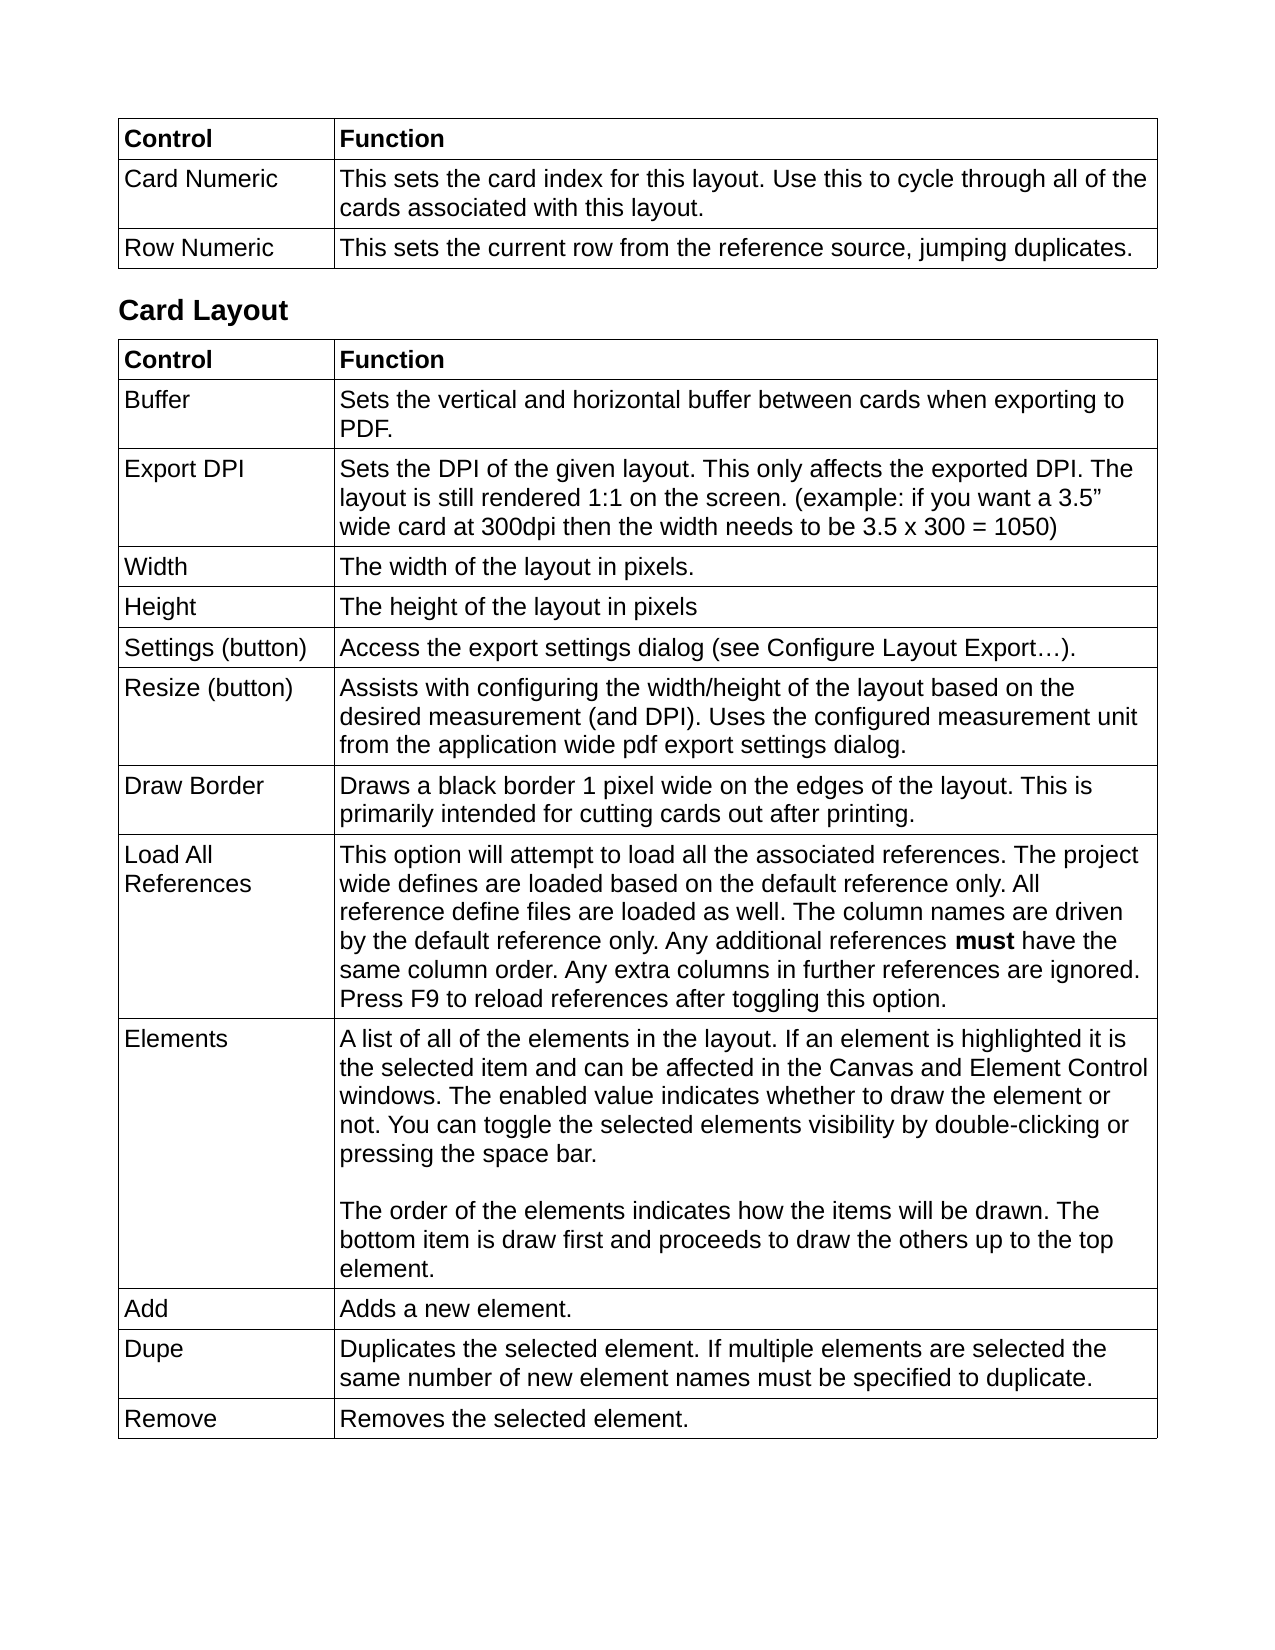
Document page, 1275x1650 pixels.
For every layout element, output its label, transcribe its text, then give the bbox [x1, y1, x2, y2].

table_cell Export DPI [119, 449, 334, 546]
table_cell Width [119, 547, 334, 586]
table_cell Dupe [119, 1330, 334, 1398]
table_cell Access the export settings dialog (see Configure Layout Export…). [335, 628, 1157, 667]
table_header Control [119, 340, 334, 379]
table_header Function [335, 119, 1157, 158]
table_cell Settings (button) [119, 628, 334, 667]
table_cell Add [119, 1289, 334, 1329]
table_cell Duplicates the selected element. If multiple elements are selected the same number of new element names must be specified to duplicate. [335, 1330, 1157, 1398]
table_cell Load All References [119, 835, 334, 1018]
table_cell Adds a new element. [335, 1289, 1157, 1329]
table_cell Card Numeric [119, 160, 334, 227]
table_cell This sets the current row from the reference source, jumping duplicates. [335, 229, 1157, 268]
table_cell Draws a black border 1 pixel wide on the edges of the layout. This is primarily intended for cutting cards out after printing. [335, 766, 1157, 834]
table_cell A list of all of the elements in the layout. If an element is highlighted it is the selected item and can be affected in the Canvas and Element Control windows. The enabled value indicates whether to draw the element or not. You can toggle the selected elements visibility by double-clicking or pressing the space bar. The order of the elements indicates how the items will be drawn. The bottom item is draw first and proceeds to draw the others up to the top element. [335, 1019, 1157, 1288]
table_cell The width of the layout in pixels. [335, 547, 1157, 586]
table_header Control [119, 119, 334, 158]
table_cell Buffer [119, 380, 334, 448]
table_cell Removes the selected element. [335, 1399, 1157, 1438]
table_cell Height [119, 587, 334, 627]
table_header Function [335, 340, 1157, 379]
table_cell This sets the card index for this layout. Use this to cycle through all of the cards associated with this layout. [335, 160, 1157, 227]
table_cell Sets the DPI of the given layout. This only affects the exported DPI. The layout is still rendered 1:1 on the screen. (example: if you want a 3.5” wide card at 300dpi then the width needs to be 3.5 x 300 = 1050) [335, 449, 1157, 546]
subtitle Card Layout [118, 293, 1157, 326]
table_cell Remove [119, 1399, 334, 1438]
table_cell Elements [119, 1019, 334, 1288]
table_cell Draw Border [119, 766, 334, 834]
table_cell This option will attempt to load all the associated references. The project wide defines are loaded based on the default reference only. All reference define files are loaded as well. The column names are driven by the default reference only. Any additional references must have the same column order. Any extra columns in further references are ignored. Press F9 to reload references after toggling this option. [335, 835, 1157, 1018]
table_cell Sets the vertical and horizontal buffer between cards when exporting to PDF. [335, 380, 1157, 448]
table_cell Resize (button) [119, 668, 334, 765]
table_cell Row Numeric [119, 229, 334, 268]
table_cell Assists with configuring the width/height of the layout based on the desired measurement (and DPI). Uses the configured measurement unit from the application wide pdf export settings dialog. [335, 668, 1157, 765]
table_cell The height of the layout in pixels [335, 587, 1157, 627]
